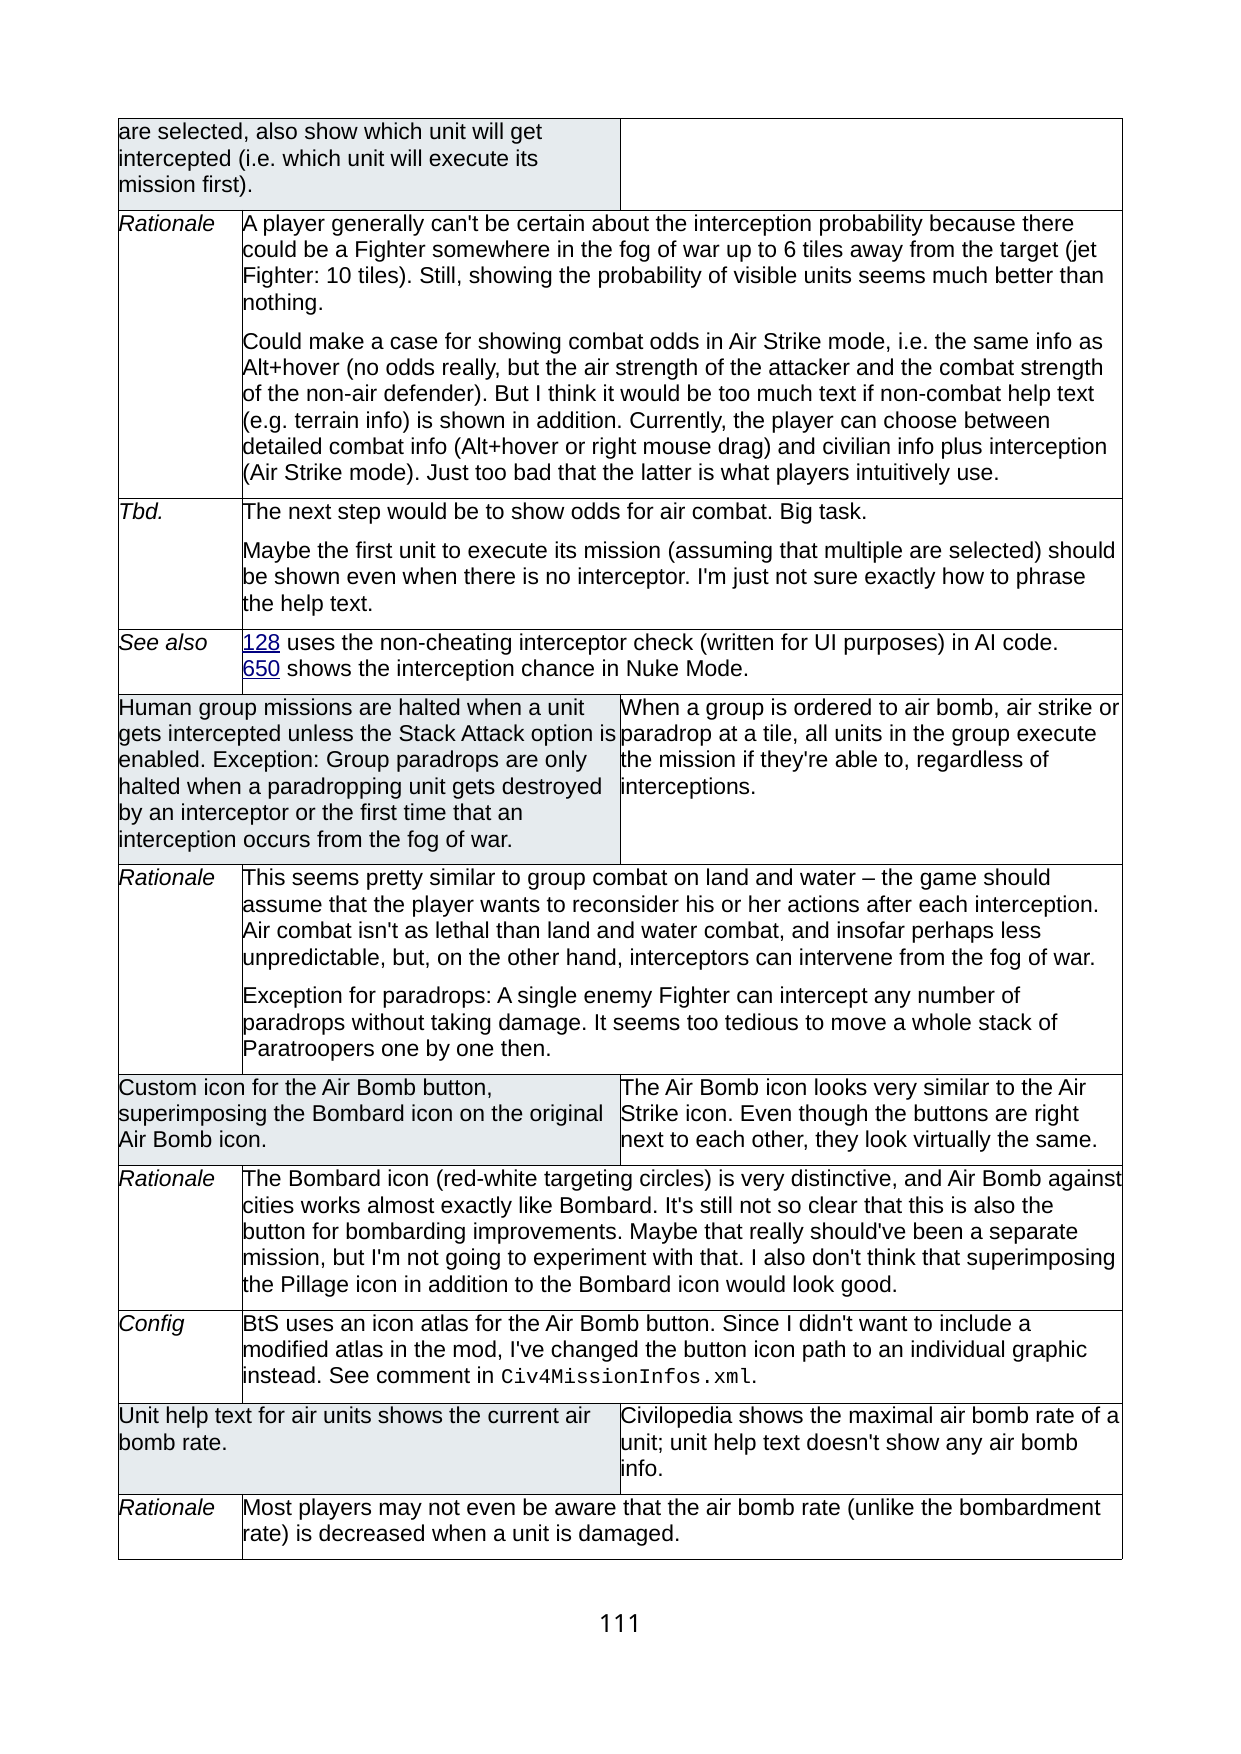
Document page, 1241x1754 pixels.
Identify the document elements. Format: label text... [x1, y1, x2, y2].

table_cell This seems pretty similar to group combat on land and water – the game should assume that the player wants to reconsider his or her actions after each interception. Air combat isn't as lethal than land and water combat, and insofar perhaps less unpredictable, but, on the other hand, interceptors can intervene from the fog of war. Exception for paradrops: A single enemy Fighter can intercept any number of paradrops without taking damage. It seems too tedious to move a whole stack of Paratroopers one by one then. [243, 865, 1122, 1074]
table_cell Rationale [119, 1495, 242, 1559]
table_cell Rationale [119, 211, 242, 498]
table_cell Civilopedia shows the maximal air bomb rate of a unit; unit help text doesn't show any air bomb info. [621, 1404, 1122, 1494]
table_cell The Bombard icon (red-white targeting circles) is very distinctive, and Air Bomb against cities works almost exactly like Bombard. It's still not so clear that this is also the button for bombarding improvements. Maybe that really should've been a separate mission, but I'm not going to experiment with that. I also don't think that superimposing the Pillage icon in addition to the Bombard icon would look good. [243, 1166, 1122, 1309]
table_cell The next step would be to show odds for air combat. Big task. Maybe the first unit to execute its mission (assuming that multiple are selected) should be shown even when there is no interceptor. I'm just not sure exactly how to phrase the help text. [243, 499, 1122, 628]
table_cell Tbd. [119, 499, 242, 628]
table_cell Rationale [119, 865, 242, 1074]
table_cell The Air Bomb icon looks very similar to the Air Strike icon. Even though the buttons are right next to each other, they look virtually the same. [621, 1075, 1122, 1165]
table_cell are selected, also show which unit will get intercepted (i.e. which unit will execute its mission first). [119, 119, 620, 210]
table_cell [621, 119, 1122, 210]
table_cell BtS uses an icon atlas for the Air Bomb button. Since I didn't want to include a modified atlas in the mod, I've changed the button icon path to an individual graphic instead. See comment in Civ4MissionInfos.xml. [243, 1311, 1122, 1402]
table_cell 128 uses the non-cheating interceptor check (written for UI purposes) in AI code. 650 shows the interception chance in Nuke Mode. [243, 630, 1122, 694]
table_cell When a group is ordered to air bomb, air strike or paradrop at a tile, all units in the group execute the mission if they're able to, regardless of interceptions. [621, 695, 1122, 864]
table_cell Human group missions are halted when a unit gets intercepted unless the Stack Attack option is enabled. Exception: Group paradrops are only halted when a paradropping unit gets destroyed by an interceptor or the first time that an interception occurs from the fog of war. [119, 695, 620, 864]
table_cell Unit help text for air units shows the current air bomb rate. [119, 1404, 620, 1494]
table_cell Custom icon for the Air Bomb button, superimposing the Bombard icon on the original Air Bomb icon. [119, 1075, 620, 1165]
table_cell Rationale [119, 1166, 242, 1309]
table_cell Most players may not even be aware that the air bomb rate (unlike the bombardment rate) is decreased when a unit is damaged. [243, 1495, 1122, 1559]
table_cell A player generally can't be certain about the interception probability because there could be a Fighter somewhere in the fog of war up to 6 tiles away from the target (jet Fighter: 10 tiles). Still, showing the probability of visible units seems much better than nothing. Could make a case for showing combat odds in Air Strike mode, i.e. the same info as Alt+hover (no odds really, but the air strength of the attacker and the combat strength of the non-air defender). But I think it would be too much text if non-combat help text (e.g. terrain info) is shown in addition. Currently, the player can choose between detailed combat info (Alt+hover or right mouse drag) and civilian info plus interception (Air Strike mode). Just too bad that the latter is what players intuitively use. [243, 211, 1122, 498]
table_cell See also [119, 630, 242, 694]
table_cell Config [119, 1311, 242, 1402]
